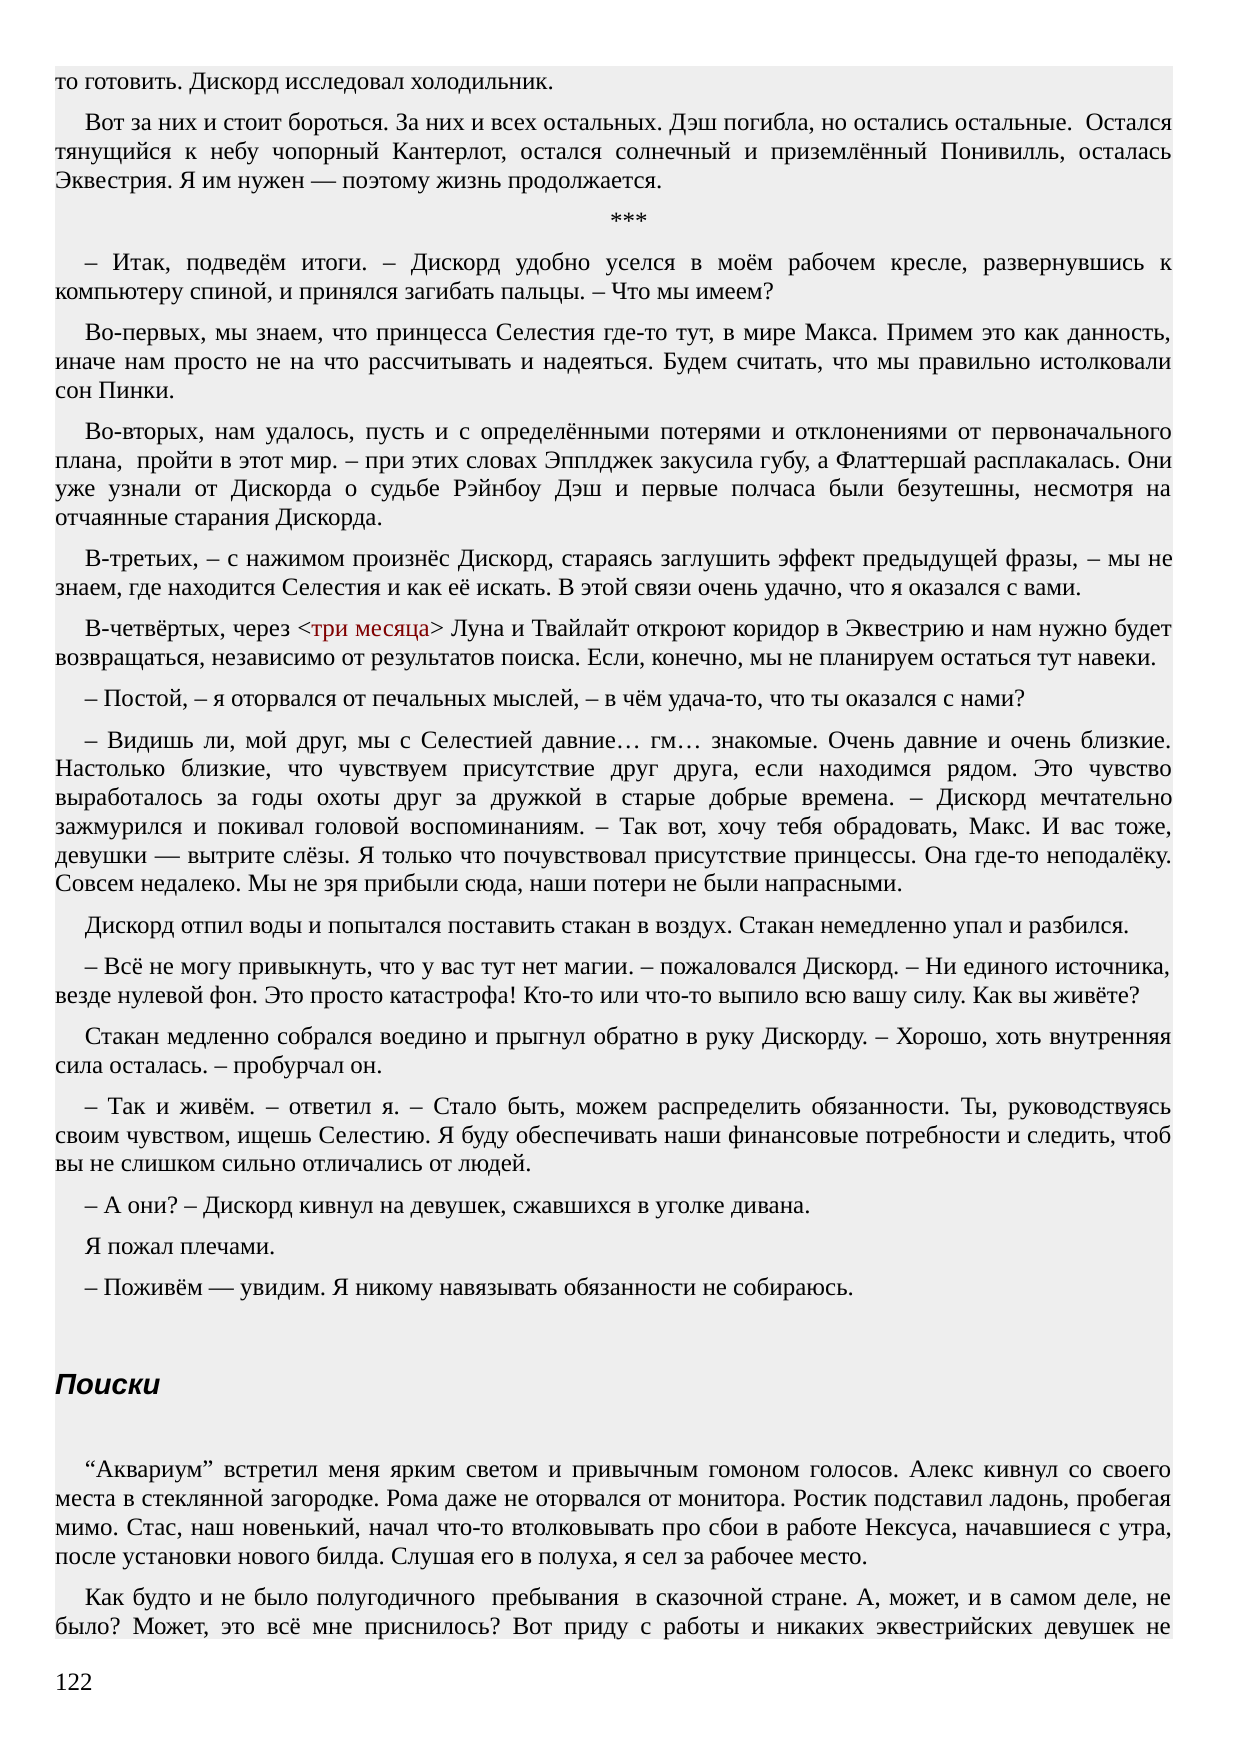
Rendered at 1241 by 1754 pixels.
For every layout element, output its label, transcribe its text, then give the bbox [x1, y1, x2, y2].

text то готовить. Дискорд исследовал холодильник. [55, 66, 1173, 95]
text Во-первых, мы знаем, что принцесса Селестия где-то тут, в мире Макса. Примем это как данность, иначе нам просто не на что рассчитывать и надеяться. Будем считать, что мы правильно истолковали сон Пинки. [55, 317, 1173, 403]
text – А они? – Дискорд кивнул на девушек, сжавшихся в уголке дивана. [55, 1190, 1173, 1218]
text Дискорд отпил воды и попытался поставить стакан в воздух. Стакан немедленно упал и разбился. [55, 910, 1173, 938]
text Во-вторых, нам удалось, пусть и с определёнными потерями и отклонениями от первоначального плана, пройти в этот мир. – при этих словах Эпплджек закусила губу, а Флаттершай расплакалась. Они уже узнали от Дискорда о судьбе Рэйнбоу Дэш и первые полчаса были безутешны, несмотря на отчаянные старания Дискорда. [55, 416, 1173, 531]
text “Аквариум” встретил меня ярким светом и привычным гомоном голосов. Алекс кивнул со своего места в стеклянной загородке. Рома даже не оторвался от монитора. Ростик подставил ладонь, пробегая мимо. Стас, наш новенький, начал что-то втолковывать про сбои в работе Нексуса, начавшиеся с утра, после установки нового билда. Слушая его в полуха, я сел за рабочее место. [55, 1454, 1173, 1569]
text Стакан медленно собрался воедино и прыгнул обратно в руку Дискорду. – Хорошо, хоть внутренняя сила осталась. – пробурчал он. [55, 1021, 1173, 1078]
text – Постой, – я оторвался от печальных мыслей, – в чём удача-то, что ты оказался с нами? [55, 683, 1173, 712]
subtitle Поиски [55, 1367, 1173, 1401]
text Вот за них и стоит бороться. За них и всех остальных. Дэш погибла, но остались остальные. Остался тянущийся к небу чопорный Кантерлот, остался солнечный и приземлённый Понивилль, осталась Эквестрия. Я им нужен — поэтому жизнь продолжается. [55, 107, 1173, 193]
text – Так и живём. – ответил я. – Стало быть, можем распределить обязанности. Ты, руководствуясь своим чувством, ищешь Селестию. Я буду обеспечивать наши финансовые потребности и следить, чтоб вы не слишком сильно отличались от людей. [55, 1091, 1173, 1177]
text – Поживём — увидим. Я никому навязывать обязанности не собираюсь. [55, 1272, 1173, 1301]
text Я пожал плечами. [55, 1231, 1173, 1260]
text – Видишь ли, мой друг, мы с Селестией давние… гм… знакомые. Очень давние и очень близкие. Настолько близкие, что чувствуем присутствие друг друга, если находимся рядом. Это чувство выработалось за годы охоты друг за дружкой в старые добрые времена. – Дискорд мечтательно зажмурился и покивал головой воспоминаниям. – Так вот, хочу тебя обрадовать, Макс. И вас тоже, девушки — вытрите слёзы. Я только что почувствовал присутствие принцессы. Она где-то неподалёку. Совсем недалеко. Мы не зря прибыли сюда, наши потери не были напрасными. [55, 725, 1173, 897]
text – Всё не могу привыкнуть, что у вас тут нет магии. – пожаловался Дискорд. – Ни единого источника, везде нулевой фон. Это просто катастрофа! Кто-то или что-то выпило всю вашу силу. Как вы живёте? [55, 951, 1173, 1008]
text – Итак, подведём итоги. – Дискорд удобно уселся в моём рабочем кресле, развернувшись к компьютеру спиной, и принялся загибать пальцы. – Что мы имеем? [55, 247, 1173, 305]
text *** [55, 206, 1173, 235]
text Как будто и не было полугодичного пребывания в сказочной стране. А, может, и в самом деле, не было? Может, это всё мне приснилось? Вот приду с работы и никаких эквестрийских девушек не [55, 1582, 1173, 1639]
text В-четвёртых, через <три месяца> Луна и Твайлайт откроют коридор в Эквестрию и нам нужно будет возвращаться, независимо от результатов поиска. Если, конечно, мы не планируем остаться тут навеки. [55, 613, 1173, 671]
text В-третьих, – с нажимом произнёс Дискорд, стараясь заглушить эффект предыдущей фразы, – мы не знаем, где находится Селестия и как её искать. В этой связи очень удачно, что я оказался с вами. [55, 543, 1173, 601]
